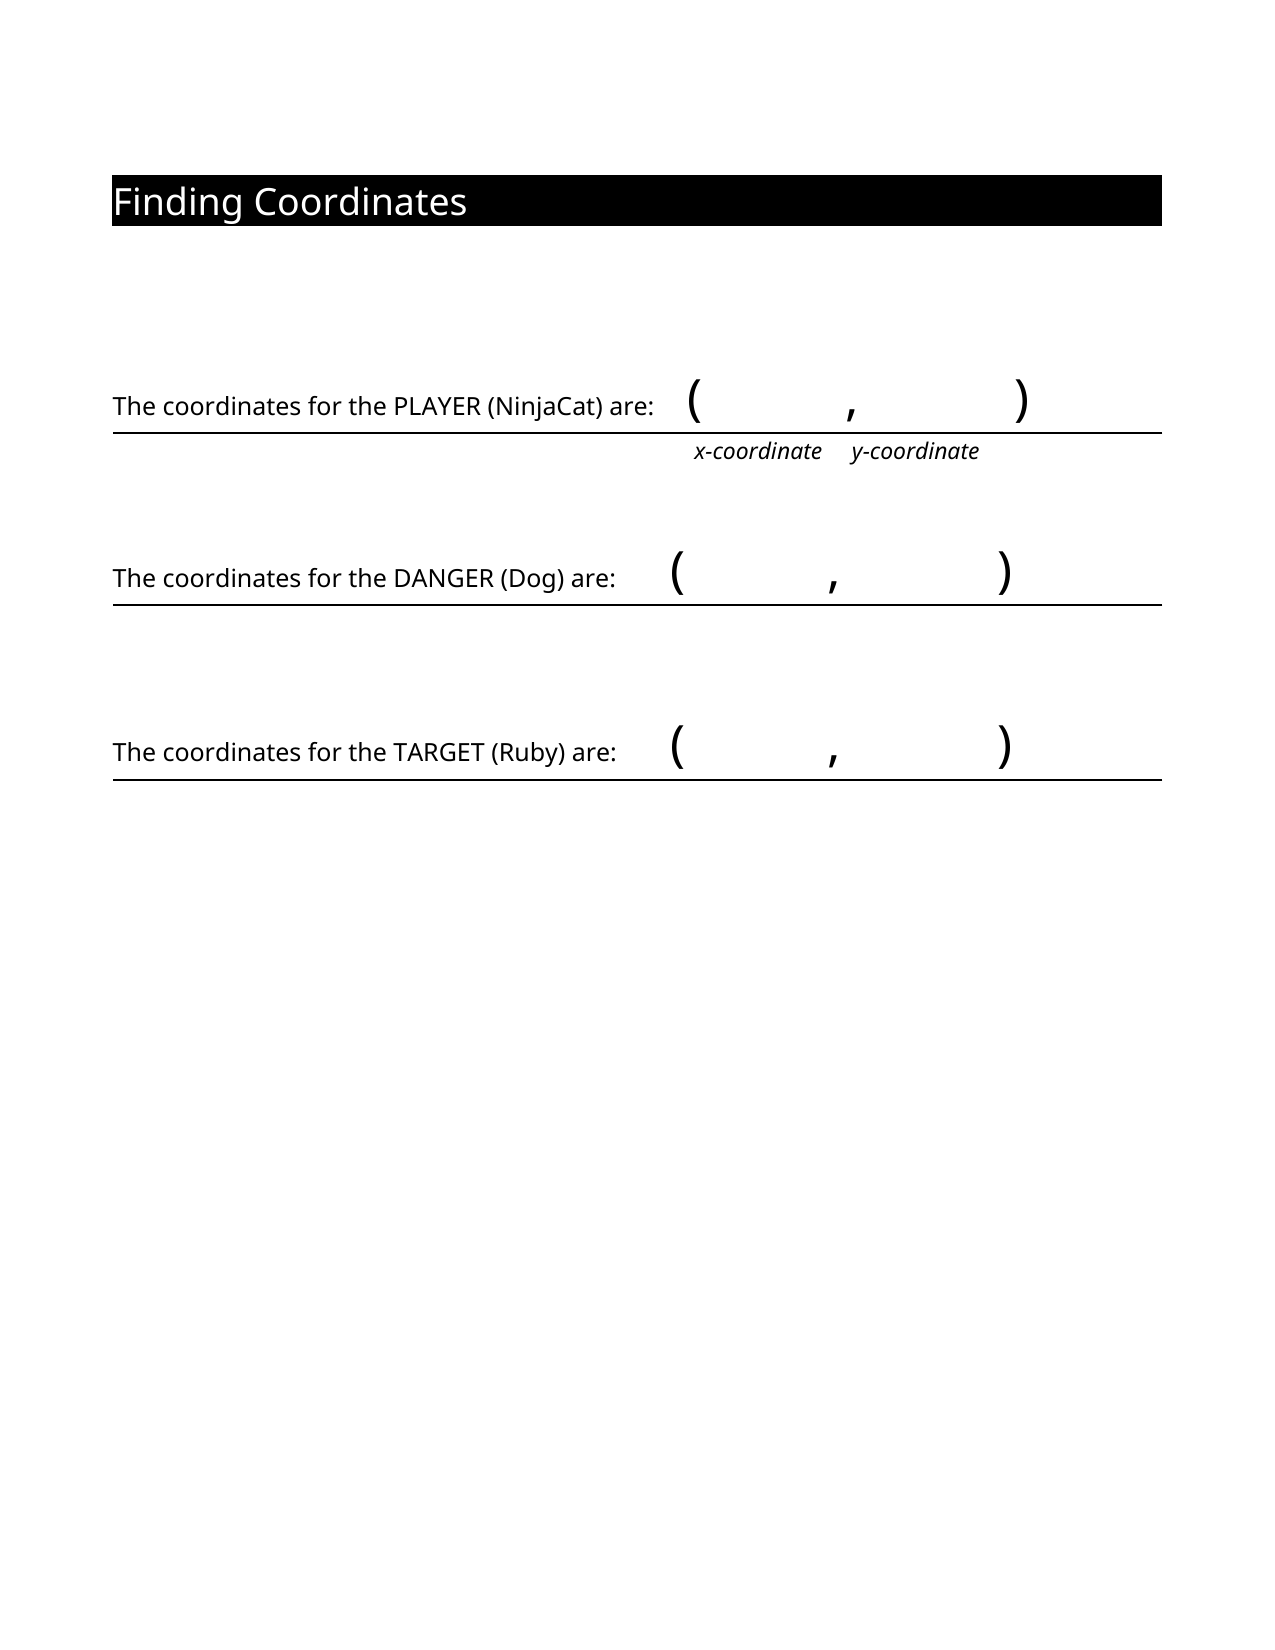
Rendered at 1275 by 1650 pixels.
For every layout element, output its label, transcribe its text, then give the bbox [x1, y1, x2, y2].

text x-coordinate y-coordinate [112, 434, 1162, 466]
subtitle Finding Coordinates [112, 175, 1162, 226]
text The coordinates for the TARGET (Ruby) are: ( , ) [112, 708, 1162, 781]
text The coordinates for the PLAYER (NinjaCat) are: ( , ) [112, 362, 1162, 434]
text The coordinates for the DANGER (Dog) are: ( , ) [112, 534, 1162, 606]
